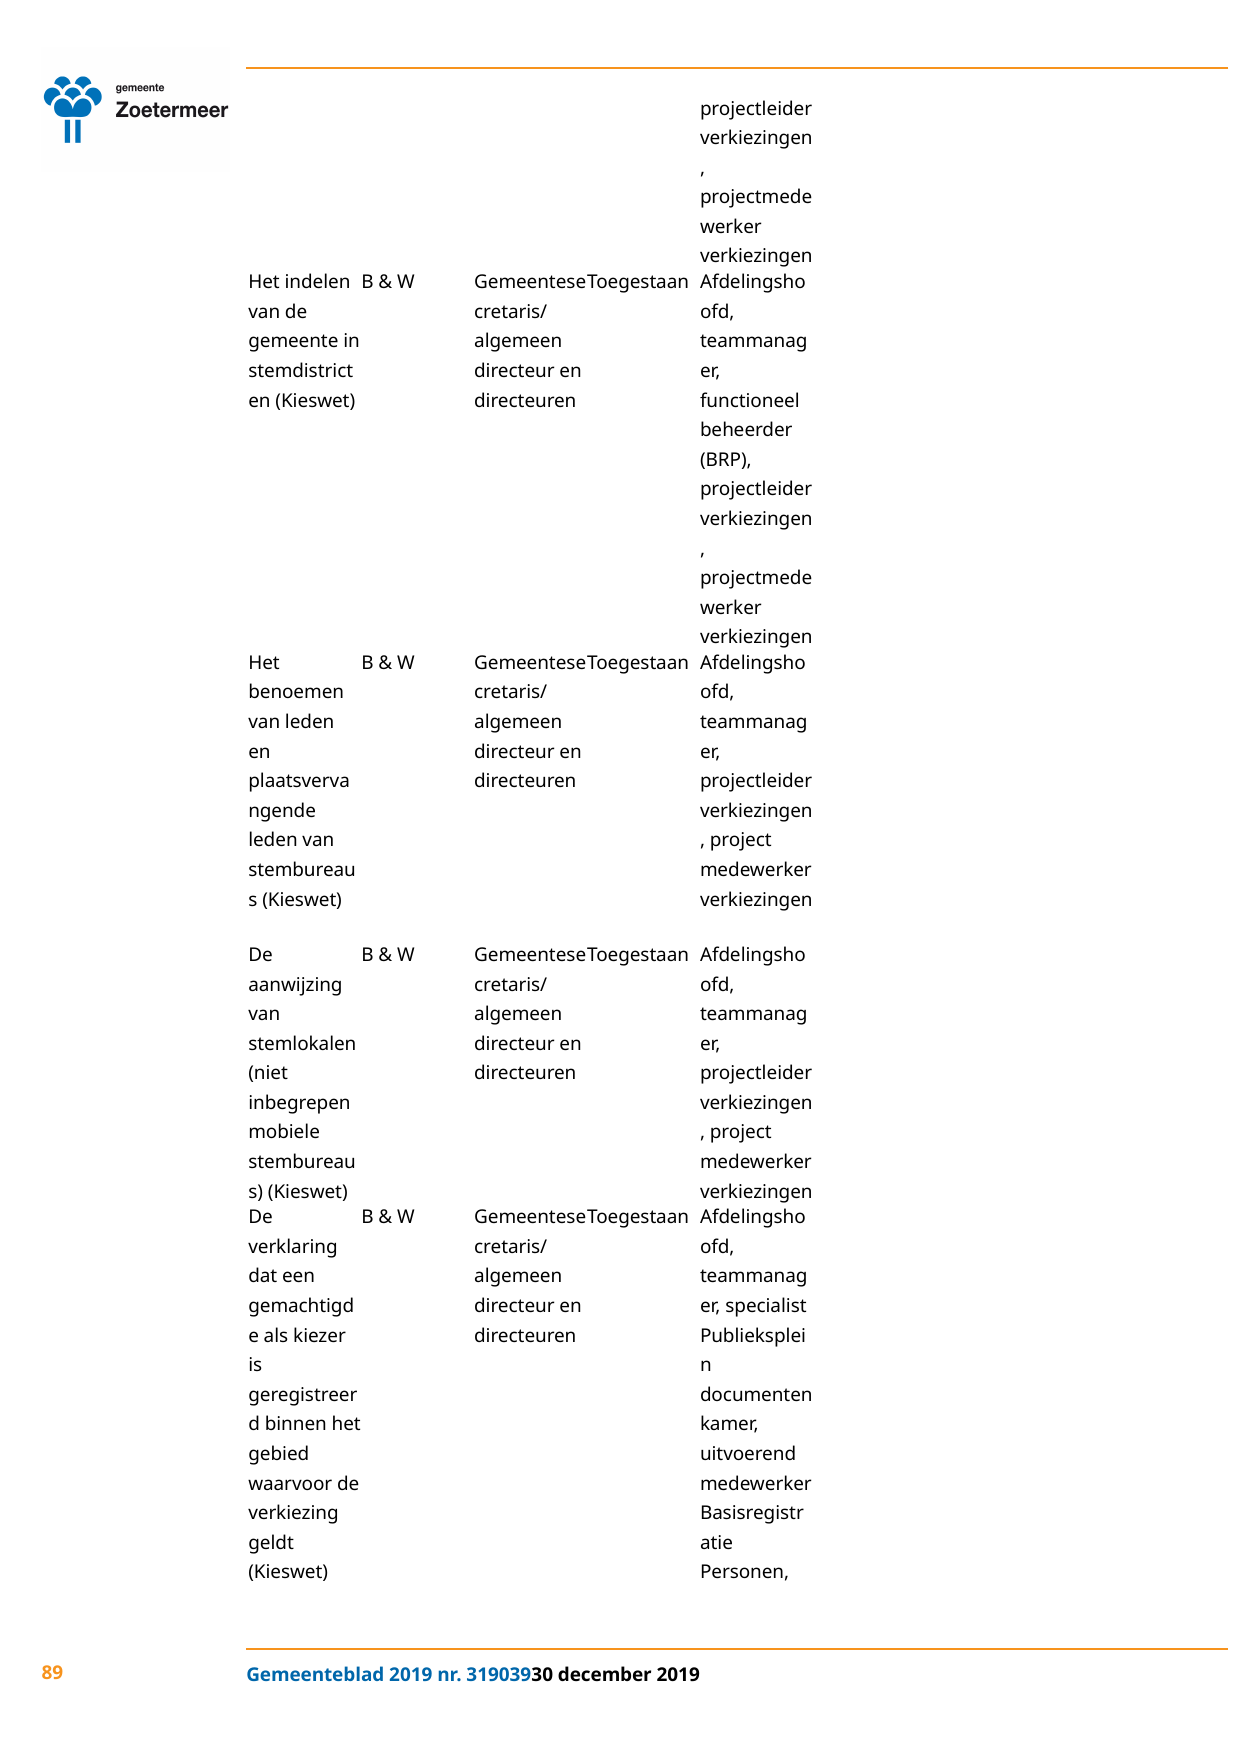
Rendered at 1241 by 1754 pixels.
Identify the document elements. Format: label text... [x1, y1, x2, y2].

table_cell [248, 95, 361, 268]
table_cell Gemeentesecretaris/ algemeen directeur en directeuren [474, 941, 587, 1203]
table_cell Toegestaan [587, 649, 700, 941]
table_cell [474, 95, 587, 268]
table_cell Het indelen van de gemeente in stemdistricten (Kieswet) [248, 269, 361, 649]
table_cell Gemeentesecretaris/ algemeen directeur en directeuren [474, 1204, 587, 1584]
table_cell Toegestaan [587, 1204, 700, 1584]
table_cell Gemeentesecretaris/ algemeen directeur en directeuren [474, 649, 587, 941]
table_cell B & W [361, 649, 474, 941]
table_cell B & W [361, 1204, 474, 1584]
table_cell [361, 95, 474, 268]
table_cell De verklaring dat een gemachtigde als kiezer is geregistreerd binnen het gebied waarvoor de verkiezing geldt (Kieswet) [248, 1204, 361, 1584]
table_cell projectleider verkiezingen, projectmedewerker verkiezingen [700, 95, 813, 268]
table_cell Toegestaan [587, 941, 700, 1203]
picture [41, 47, 231, 172]
table_cell Gemeentesecretaris/ algemeen directeur en directeuren [474, 269, 587, 649]
table_cell Afdelingshoofd, teammanager, specialist Publieksplein documentenkamer, uitvoerend medewerker Basisregistratie Personen, [700, 1204, 813, 1584]
table_cell [587, 95, 700, 268]
table_cell Afdelingshoofd, teammanager, functioneel beheerder (BRP), projectleider verkiezingen, projectmedewerker verkiezingen [700, 269, 813, 649]
table_cell Afdelingshoofd, teammanager, projectleider verkiezingen, project medewerker verkiezingen [700, 941, 813, 1203]
table_cell B & W [361, 941, 474, 1203]
table_cell B & W [361, 269, 474, 649]
table_cell De aanwijzing van stemlokalen (niet inbegrepen mobiele stembureaus) (Kieswet) [248, 941, 361, 1203]
table_cell Het benoemen van leden en plaatsvervangende leden van stembureaus (Kieswet) [248, 649, 361, 941]
table_cell Afdelingshoofd, teammanager, projectleider verkiezingen, project medewerker verkiezingen [700, 649, 813, 941]
table_cell Toegestaan [587, 269, 700, 649]
